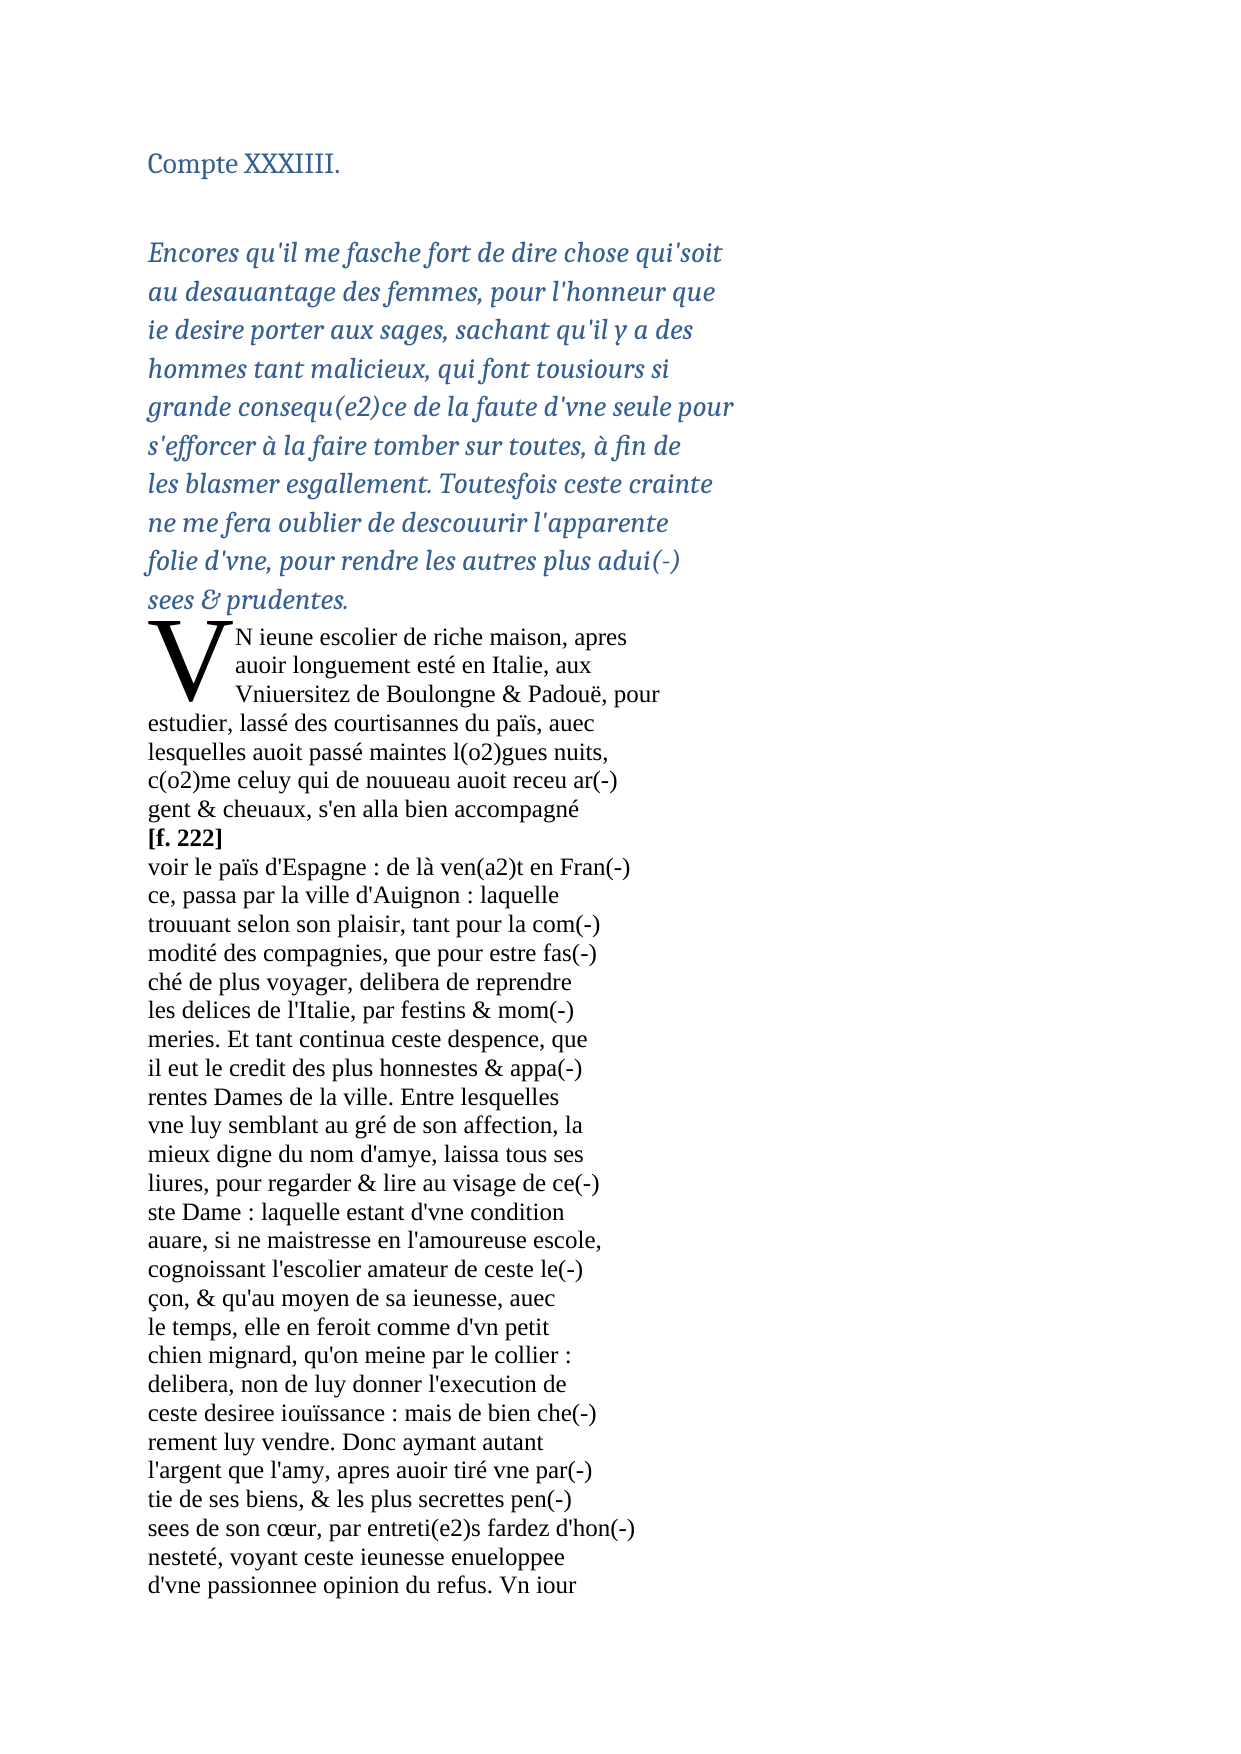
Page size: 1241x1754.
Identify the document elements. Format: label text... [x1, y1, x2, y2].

subtitle Encores qu'il me fasche fort de dire chose qui'soit au desauantage des femmes, pour l'honneur que ie desire porter aux sages, sachant qu'il y a des hommes tant malicieux, qui font tousiours si grande consequ(e2)ce de la faute d'vne seule pour s'efforcer à la faire tomber sur toutes, à fin de les blasmer esgallement. Toutesfois ceste crainte ne me fera oublier de descouurir l'apparente folie d'vne, pour rendre les autres plus adui(-) sees & prudentes. [148, 236, 1093, 617]
subtitle Compte XXXIIII. [148, 148, 1093, 181]
text VN ieune escolier de riche maison, apres auoir longuement esté en Italie, aux Vniuersitez de Boulongne & Padouë, pour estudier, lassé des courtisannes du païs, auec lesquelles auoit passé maintes l(o2)gues nuits, c(o2)me celuy qui de nouueau auoit receu ar(-) gent & cheuaux, s'en alla bien accompagné [f. 222] voir le païs d'Espagne : de là ven(a2)t en Fran(-) ce, passa par la ville d'Auignon : laquelle trouuant selon son plaisir, tant pour la com(-) modité des compagnies, que pour estre fas(-) ché de plus voyager, delibera de reprendre les delices de l'Italie, par festins & mom(-) meries. Et tant continua ceste despence, que il eut le credit des plus honnestes & appa(-) rentes Dames de la ville. Entre lesquelles vne luy semblant au gré de son affection, la mieux digne du nom d'amye, laissa tous ses liures, pour regarder & lire au visage de ce(-) ste Dame : laquelle estant d'vne condition auare, si ne maistresse en l'amoureuse escole, cognoissant l'escolier amateur de ceste le(-) çon, & qu'au moyen de sa ieunesse, auec le temps, elle en feroit comme d'vn petit chien mignard, qu'on meine par le collier : delibera, non de luy donner l'execution de ceste desiree iouïssance : mais de bien che(-) rement luy vendre. Donc aymant autant l'argent que l'amy, apres auoir tiré vne par(-) tie de ses biens, & les plus secrettes pen(-) sees de son cœur, par entreti(e2)s fardez d'hon(-) nesteté, voyant ceste ieunesse enueloppee d'vne passionnee opinion du refus. Vn iour [148, 622, 1093, 1599]
